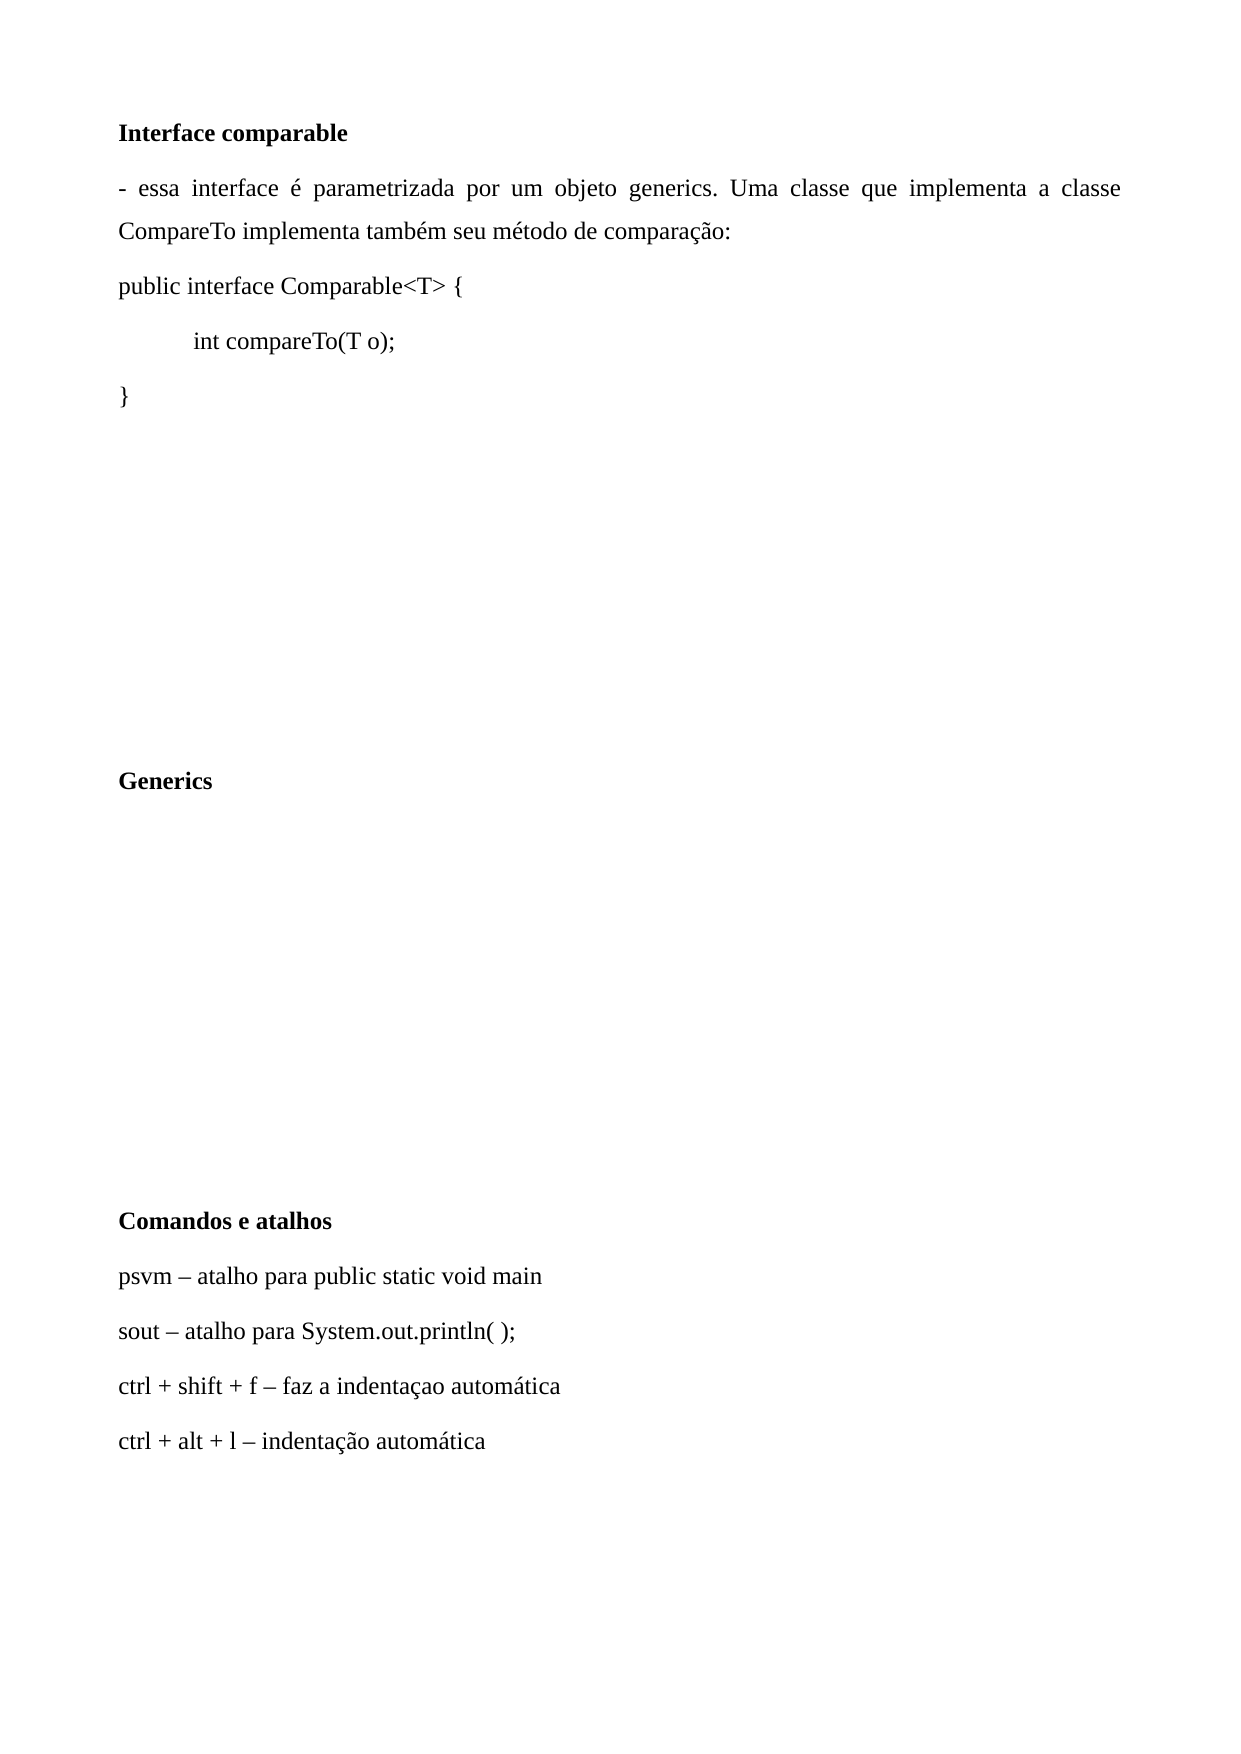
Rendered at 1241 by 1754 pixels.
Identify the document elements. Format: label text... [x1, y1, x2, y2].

text } [118, 381, 1122, 410]
text psvm – atalho para public static void main [118, 1261, 1122, 1290]
text int compareTo(T o); [118, 326, 1122, 355]
text public interface Comparable<T> { [118, 271, 1122, 300]
text Comandos e atalhos [118, 1206, 1122, 1235]
text sout – atalho para System.out.println( ); [118, 1316, 1122, 1345]
text - essa interface é parametrizada por um objeto generics. Uma classe que implementa a classe CompareTo implementa também seu método de comparação: [118, 173, 1122, 245]
text ctrl + alt + l – indentação automática [118, 1426, 1122, 1455]
text Generics [118, 766, 1122, 795]
text Interface comparable [118, 118, 1122, 147]
text ctrl + shift + f – faz a indentaçao automática [118, 1371, 1122, 1400]
